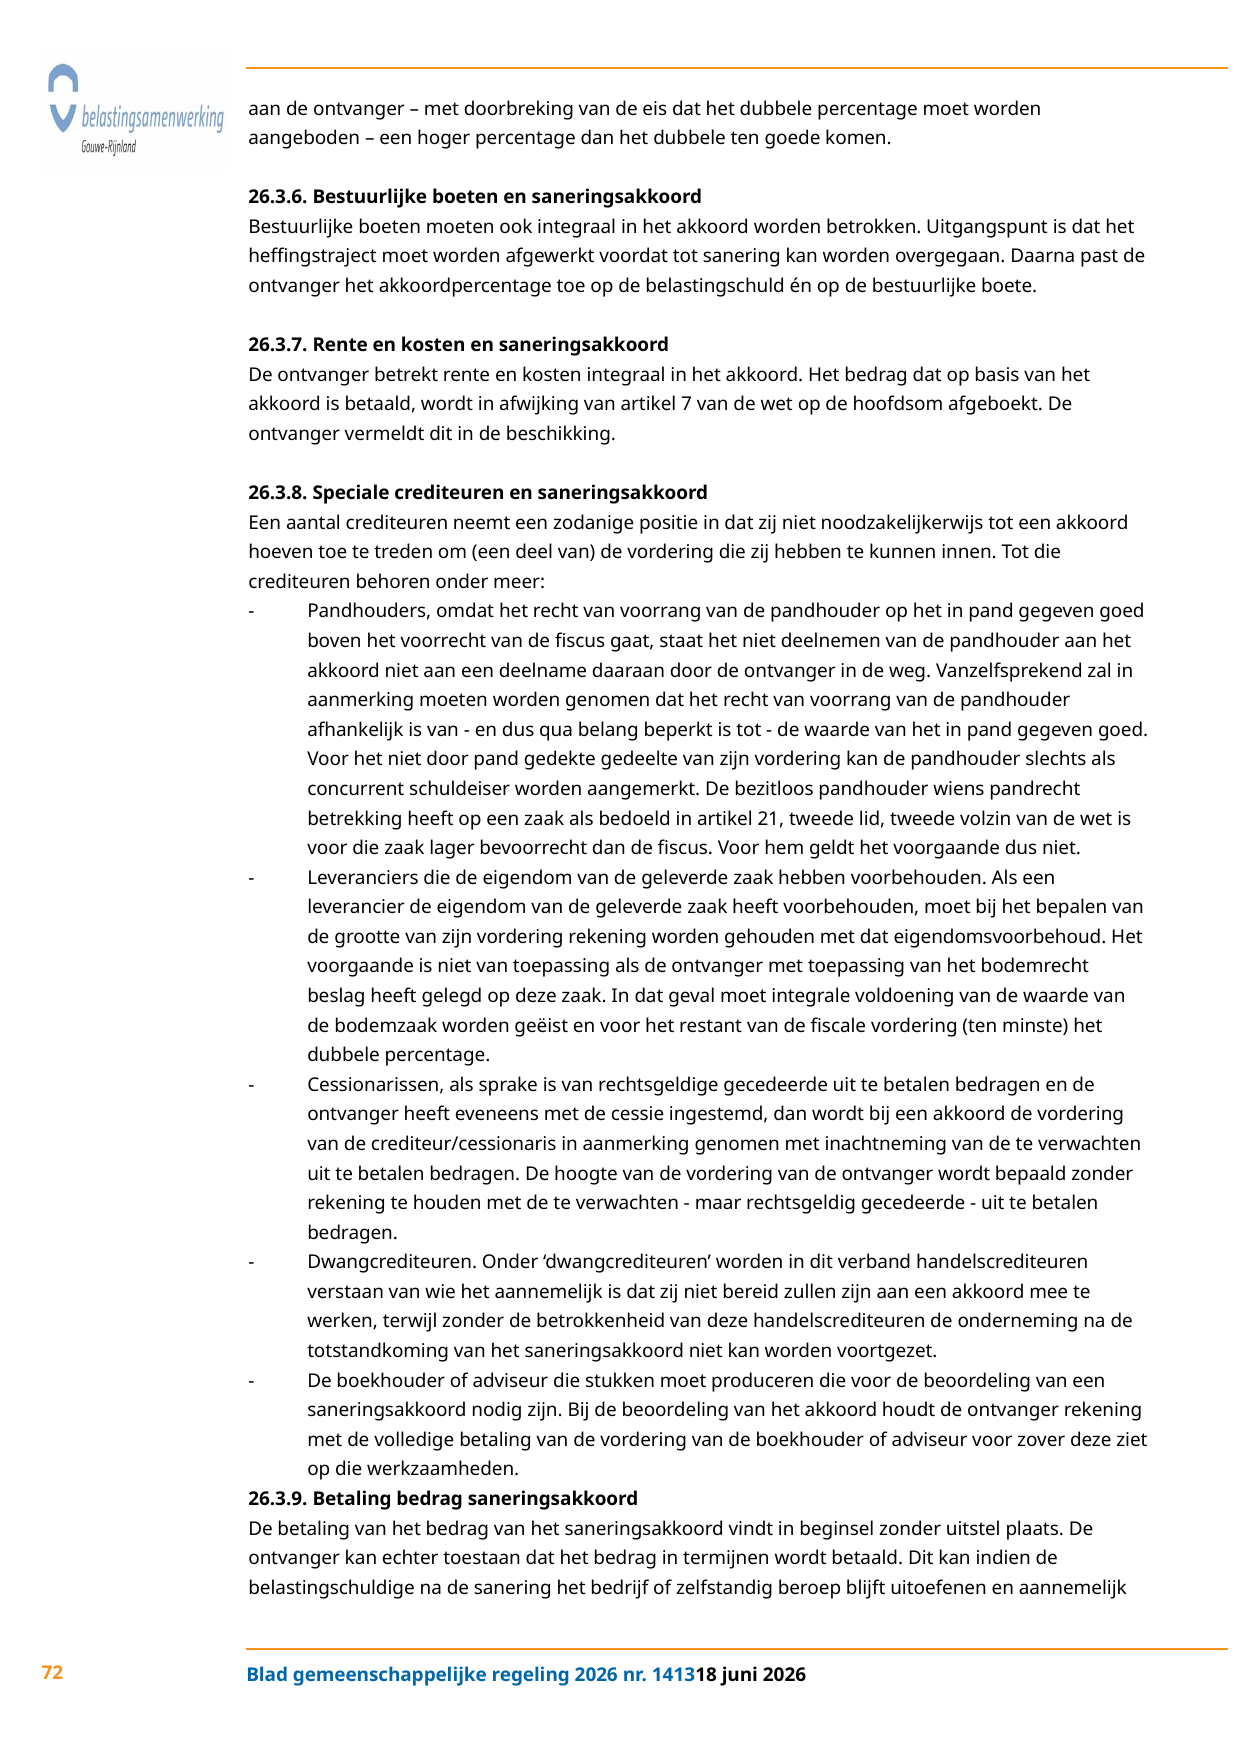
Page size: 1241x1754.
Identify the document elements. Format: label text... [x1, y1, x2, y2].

picture [41, 47, 231, 172]
text Een aantal crediteuren neemt een zodanige positie in dat zij niet noodzakelijkerwijs tot een akkoord hoeven toe te treden om (een deel van) de vordering die zij hebben te kunnen innen. Tot die crediteuren behoren onder meer: [248, 509, 1152, 594]
list Pandhouders, omdat het recht van voorrang van de pandhouder op het in pand gegeven goed boven het voorrecht van de fiscus gaat, staat het niet deelnemen van de pandhouder aan het akkoord niet aan een deelname daaraan door de ontvanger in de weg. Vanzelfsprekend zal in aanmerking moeten worden genomen dat het recht van voorrang van de pandhouder afhankelijk is van - en dus qua belang beperkt is tot - de waarde van het in pand gegeven goed. Voor het niet door pand gedekte gedeelte van zijn vordering kan de pandhouder slechts als concurrent schuldeiser worden aangemerkt. De bezitloos pandhouder wiens pandrecht betrekking heeft op een zaak als bedoeld in artikel 21, tweede lid, tweede volzin van de wet is voor die zaak lager bevoorrecht dan de fiscus. Voor hem geldt het voorgaande dus niet. [248, 598, 1152, 860]
text 26.3.6. Bestuurlijke boeten en saneringsakkoord [248, 183, 1152, 209]
text 26.3.8. Speciale crediteuren en saneringsakkoord [248, 479, 1152, 505]
text De ontvanger betrekt rente en kosten integraal in het akkoord. Het bedrag dat op basis van het akkoord is betaald, wordt in afwijking van artikel 7 van de wet op de hoofdsom afgeboekt. De ontvanger vermeldt dit in de beschikking. [248, 361, 1152, 446]
list Leveranciers die de eigendom van de geleverde zaak hebben voorbehouden. Als een leverancier de eigendom van de geleverde zaak heeft voorbehouden, moet bij het bepalen van de grootte van zijn vordering rekening worden gehouden met dat eigendomsvoorbehoud. Het voorgaande is niet van toepassing als de ontvanger met toepassing van het bodemrecht beslag heeft gelegd op deze zaak. In dat geval moet integrale voldoening van de waarde van de bodemzaak worden geëist en voor het restant van de fiscale vordering (ten minste) het dubbele percentage. [248, 864, 1152, 1067]
text 26.3.7. Rente en kosten en saneringsakkoord [248, 331, 1152, 357]
text aan de ontvanger – met doorbreking van de eis dat het dubbele percentage moet worden aangeboden – een hoger percentage dan het dubbele ten goede komen. [248, 95, 1152, 150]
list De boekhouder of adviseur die stukken moet produceren die voor de beoordeling van een saneringsakkoord nodig zijn. Bij de beoordeling van het akkoord houdt de ontvanger rekening met de volledige betaling van de vordering van de boekhouder of adviseur voor zover deze ziet op die werkzaamheden. [248, 1367, 1152, 1481]
text De betaling van het bedrag van het saneringsakkoord vindt in beginsel zonder uitstel plaats. De ontvanger kan echter toestaan dat het bedrag in termijnen wordt betaald. Dit kan indien de belastingschuldige na de sanering het bedrijf of zelfstandig beroep blijft uitoefenen en aannemelijk [248, 1515, 1152, 1600]
text 26.3.9. Betaling bedrag saneringsakkoord [248, 1485, 1152, 1511]
list Cessionarissen, als sprake is van rechtsgeldige gecedeerde uit te betalen bedragen en de ontvanger heeft eveneens met de cessie ingestemd, dan wordt bij een akkoord de vordering van de crediteur/cessionaris in aanmerking genomen met inachtneming van de te verwachten uit te betalen bedragen. De hoogte van de vordering van de ontvanger wordt bepaald zonder rekening te houden met de te verwachten - maar rechtsgeldig gecedeerde - uit te betalen bedragen. [248, 1071, 1152, 1245]
list Dwangcrediteuren. Onder ‘dwangcrediteuren’ worden in dit verband handelscrediteuren verstaan van wie het aannemelijk is dat zij niet bereid zullen zijn aan een akkoord mee te werken, terwijl zonder de betrokkenheid van deze handelscrediteuren de onderneming na de totstandkoming van het saneringsakkoord niet kan worden voortgezet. [248, 1248, 1152, 1363]
text Bestuurlijke boeten moeten ook integraal in het akkoord worden betrokken. Uitgangspunt is dat het heffingstraject moet worden afgewerkt voordat tot sanering kan worden overgegaan. Daarna past de ontvanger het akkoordpercentage toe op de belastingschuld én op de bestuurlijke boete. [248, 213, 1152, 298]
